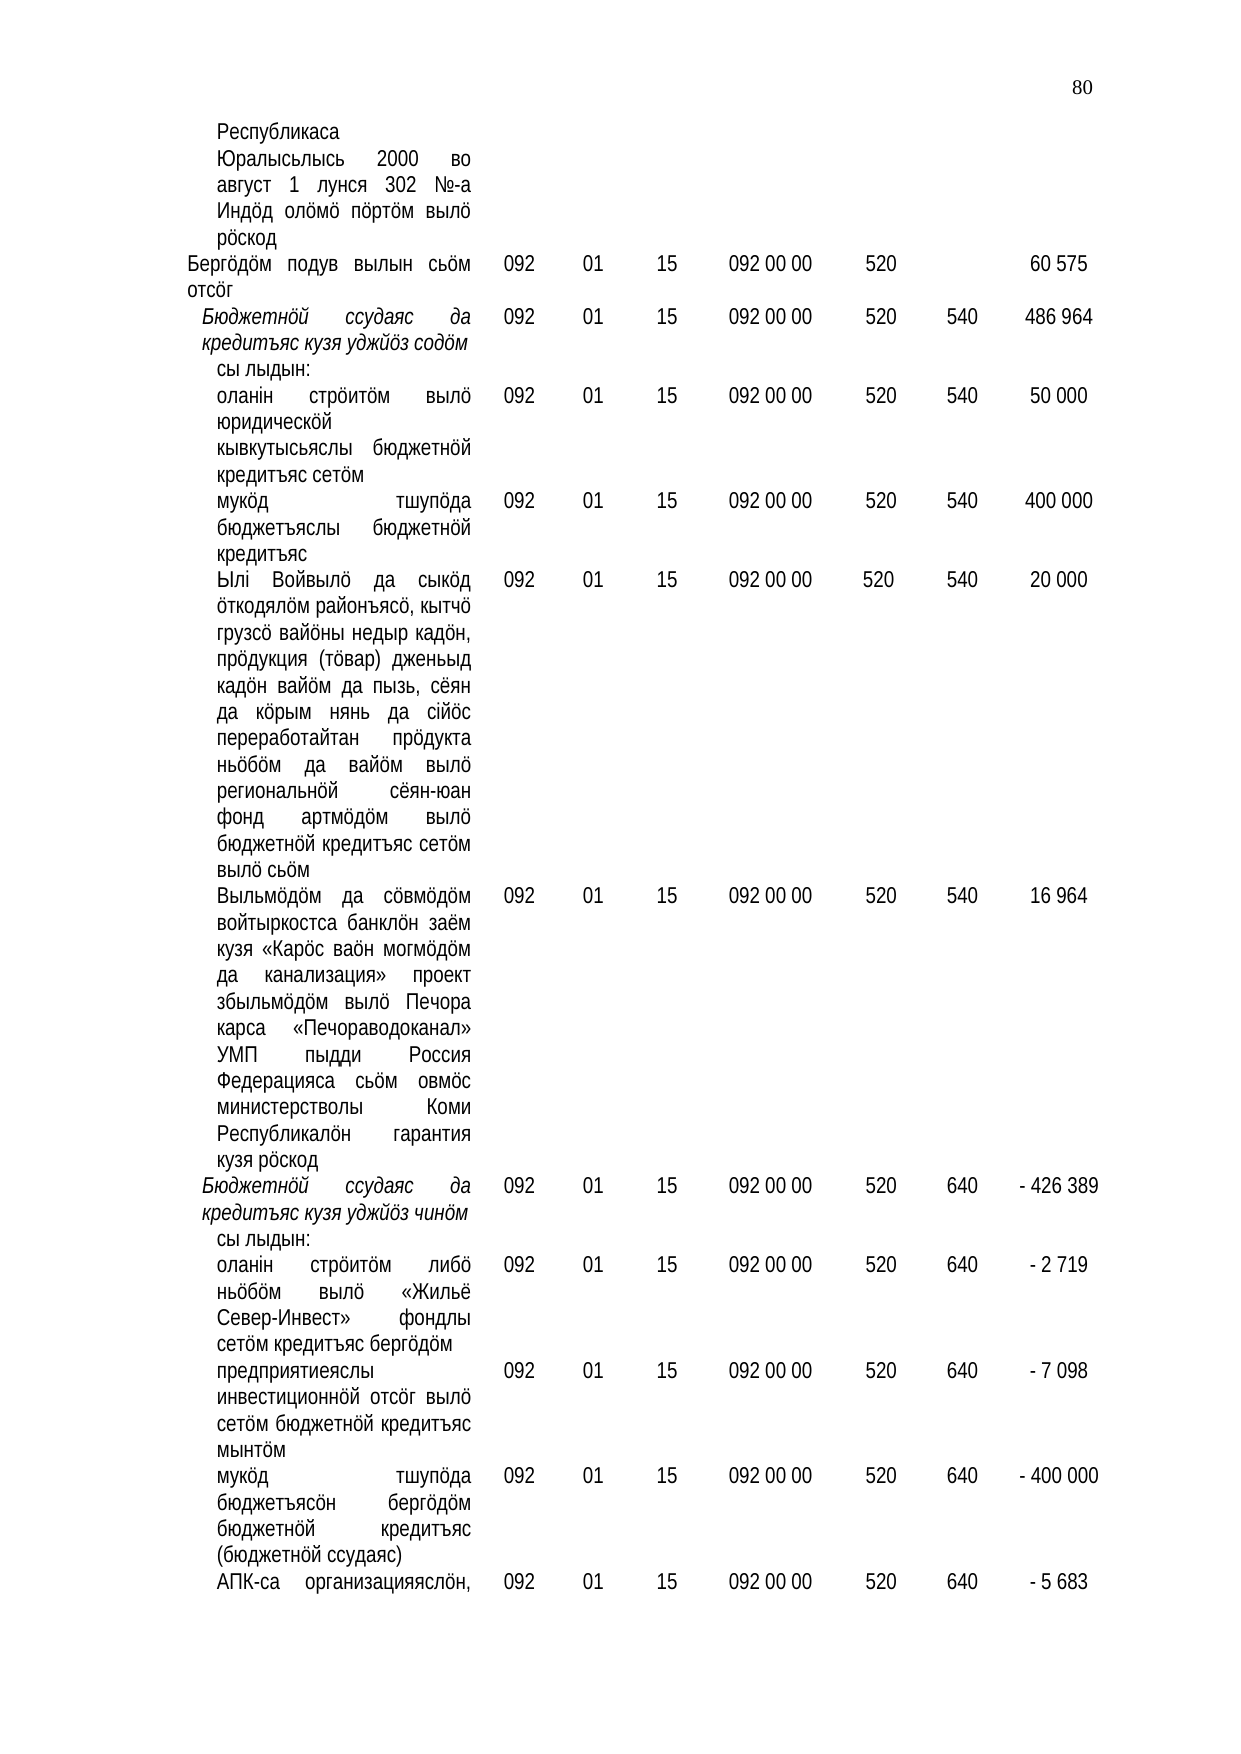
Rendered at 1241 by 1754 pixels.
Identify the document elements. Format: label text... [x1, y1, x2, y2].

table_cell 60 575 [999, 250, 1118, 303]
table_cell 092 [482, 1251, 556, 1357]
table_cell [837, 355, 925, 382]
table_cell 15 [630, 303, 704, 355]
table_cell [482, 1225, 556, 1251]
table_cell 092 00 00 [704, 382, 837, 487]
table_cell 01 [556, 487, 630, 566]
table_cell 092 00 00 [704, 250, 837, 303]
table_cell 15 [630, 1251, 704, 1357]
table_cell - 7 098 [999, 1357, 1118, 1462]
table_cell [999, 355, 1118, 382]
table_cell [925, 118, 999, 250]
table_cell 092 00 00 [704, 303, 837, 355]
table_cell предприятиеяслы инвестиционнöй отсöг вылö сетöм бюджетнöй кредитъяс мынтöм [176, 1357, 482, 1462]
table_cell сы лыдын: [176, 1225, 482, 1251]
table_cell [837, 118, 925, 250]
table_cell 640 [925, 1357, 999, 1462]
table_cell 400 000 [999, 487, 1118, 566]
table_cell мукöд тшупöда бюджетъясöн бергöдöм бюджетнöй кредитъяс (бюджетнöй ссудаяс) [176, 1462, 482, 1568]
table_cell [556, 1225, 630, 1251]
table_cell 15 [630, 1357, 704, 1462]
table_cell 092 [482, 303, 556, 355]
table_cell 15 [630, 1568, 704, 1594]
table_cell 50 000 [999, 382, 1118, 487]
table_cell Ылi Войвылö да сыкöд öткодялöм районъясö, кытчö грузсö вайöны недыр кадöн, прöдукция (тöвар) дженьыд кадöн вайöм да пызь, сёян да кöрым нянь да сiйöс переработайтан прöдукта ньöбöм да вайöм вылö региональнöй сёян-юан фонд артмöдöм вылö бюджетнöй кредитъяс сетöм вылö сьöм [176, 566, 482, 882]
table_cell 15 [630, 487, 704, 566]
table_cell 15 [630, 250, 704, 303]
table_cell 15 [630, 1462, 704, 1568]
table_cell 520 [837, 1251, 925, 1357]
table_cell 01 [556, 1251, 630, 1357]
table_cell 640 [925, 1172, 999, 1225]
table_cell 092 [482, 1357, 556, 1462]
table_cell [704, 118, 837, 250]
table_cell 01 [556, 566, 630, 882]
table_cell Бергöдöм подув вылын сьöм отсöг [176, 250, 482, 303]
table_cell [630, 355, 704, 382]
table_cell [925, 1225, 999, 1251]
table_cell 092 [482, 1462, 556, 1568]
table_cell [999, 118, 1118, 250]
table_cell Бюджетнöй ссудаяс да кредитъяс кузя уджйöз содöм [176, 303, 482, 355]
table_cell 01 [556, 1568, 630, 1594]
table_cell 092 [482, 1172, 556, 1225]
table_cell Выльмöдöм да сöвмöдöм войтыркостса банклöн заём кузя «Карöс ваöн могмöдöм да канализация» проект збыльмöдöм вылö Печора карса «Печораводоканал» УМП пыдди Россия Федерацияса сьöм овмöс министерстволы Коми Республикалöн гарантия кузя рöскод [176, 883, 482, 1172]
table_cell [704, 1225, 837, 1251]
table_cell 20 000 [999, 566, 1118, 882]
table_cell 640 [925, 1568, 999, 1594]
table_cell - 426 389 [999, 1172, 1118, 1225]
table_cell [630, 1225, 704, 1251]
table_cell 01 [556, 1462, 630, 1568]
table_cell 520 [837, 382, 925, 487]
table_cell 540 [925, 566, 999, 882]
table_cell АПК-са организацияяслöн, [176, 1568, 482, 1594]
table_cell 540 [925, 303, 999, 355]
table_cell 486 964 [999, 303, 1118, 355]
table_cell 16 964 [999, 883, 1118, 1172]
table_cell [704, 355, 837, 382]
table_cell 092 00 00 [704, 1172, 837, 1225]
table_cell 15 [630, 1172, 704, 1225]
table_cell 092 [482, 382, 556, 487]
table_cell 15 [630, 883, 704, 1172]
table_cell [925, 355, 999, 382]
table_cell 640 [925, 1462, 999, 1568]
table_cell 520 [837, 303, 925, 355]
table_cell 01 [556, 1172, 630, 1225]
table_cell 520 [837, 1357, 925, 1462]
table_cell [556, 118, 630, 250]
table_cell сы лыдын: [176, 355, 482, 382]
table_cell Бюджетнöй ссудаяс да кредитъяс кузя уджйöз чинöм [176, 1172, 482, 1225]
table_cell 092 [482, 487, 556, 566]
table_cell 520 [837, 566, 925, 882]
table_cell 092 [482, 566, 556, 882]
table_cell 01 [556, 1357, 630, 1462]
table_cell 092 00 00 [704, 1251, 837, 1357]
table_cell Республикаса Юралысьлысь 2000 во август 1 лунся 302 №-а Индöд олöмö пöртöм вылö рöскод [176, 118, 482, 250]
table_cell 01 [556, 303, 630, 355]
table_cell [999, 1225, 1118, 1251]
table_cell 520 [837, 1172, 925, 1225]
table_cell 092 00 00 [704, 487, 837, 566]
table_cell оланiн стрöитöм либö ньöбöм вылö «Жильё Север-Инвест» фондлы сетöм кредитъяс бергöдöм [176, 1251, 482, 1357]
table_cell [925, 250, 999, 303]
table_cell 15 [630, 566, 704, 882]
table_cell 092 [482, 1568, 556, 1594]
table_cell - 5 683 [999, 1568, 1118, 1594]
table_cell 540 [925, 487, 999, 566]
table_cell 520 [837, 250, 925, 303]
table_cell 01 [556, 250, 630, 303]
table_cell оланiн стрöитöм вылö юридическöй кывкутысьяслы бюджетнöй кредитъяс сетöм [176, 382, 482, 487]
table_cell 092 00 00 [704, 1462, 837, 1568]
table_cell 092 [482, 250, 556, 303]
table_cell 092 [482, 883, 556, 1172]
table_cell 15 [630, 382, 704, 487]
table_cell [556, 355, 630, 382]
table_cell 092 00 00 [704, 566, 837, 882]
table_cell 520 [837, 1462, 925, 1568]
table_cell 092 00 00 [704, 883, 837, 1172]
table_cell [630, 118, 704, 250]
table_cell 540 [925, 883, 999, 1172]
table_cell 01 [556, 382, 630, 487]
table_cell 540 [925, 382, 999, 487]
table_cell мукöд тшупöда бюджетъяслы бюджетнöй кредитъяс [176, 487, 482, 566]
table_cell 01 [556, 883, 630, 1172]
table_cell [482, 355, 556, 382]
table_cell [482, 118, 556, 250]
table_cell 520 [837, 1568, 925, 1594]
table_cell 520 [837, 487, 925, 566]
table_cell 520 [837, 883, 925, 1172]
table_cell [837, 1225, 925, 1251]
table_cell - 2 719 [999, 1251, 1118, 1357]
table_cell 092 00 00 [704, 1568, 837, 1594]
table_cell 092 00 00 [704, 1357, 837, 1462]
table_cell - 400 000 [999, 1462, 1118, 1568]
table_cell 640 [925, 1251, 999, 1357]
